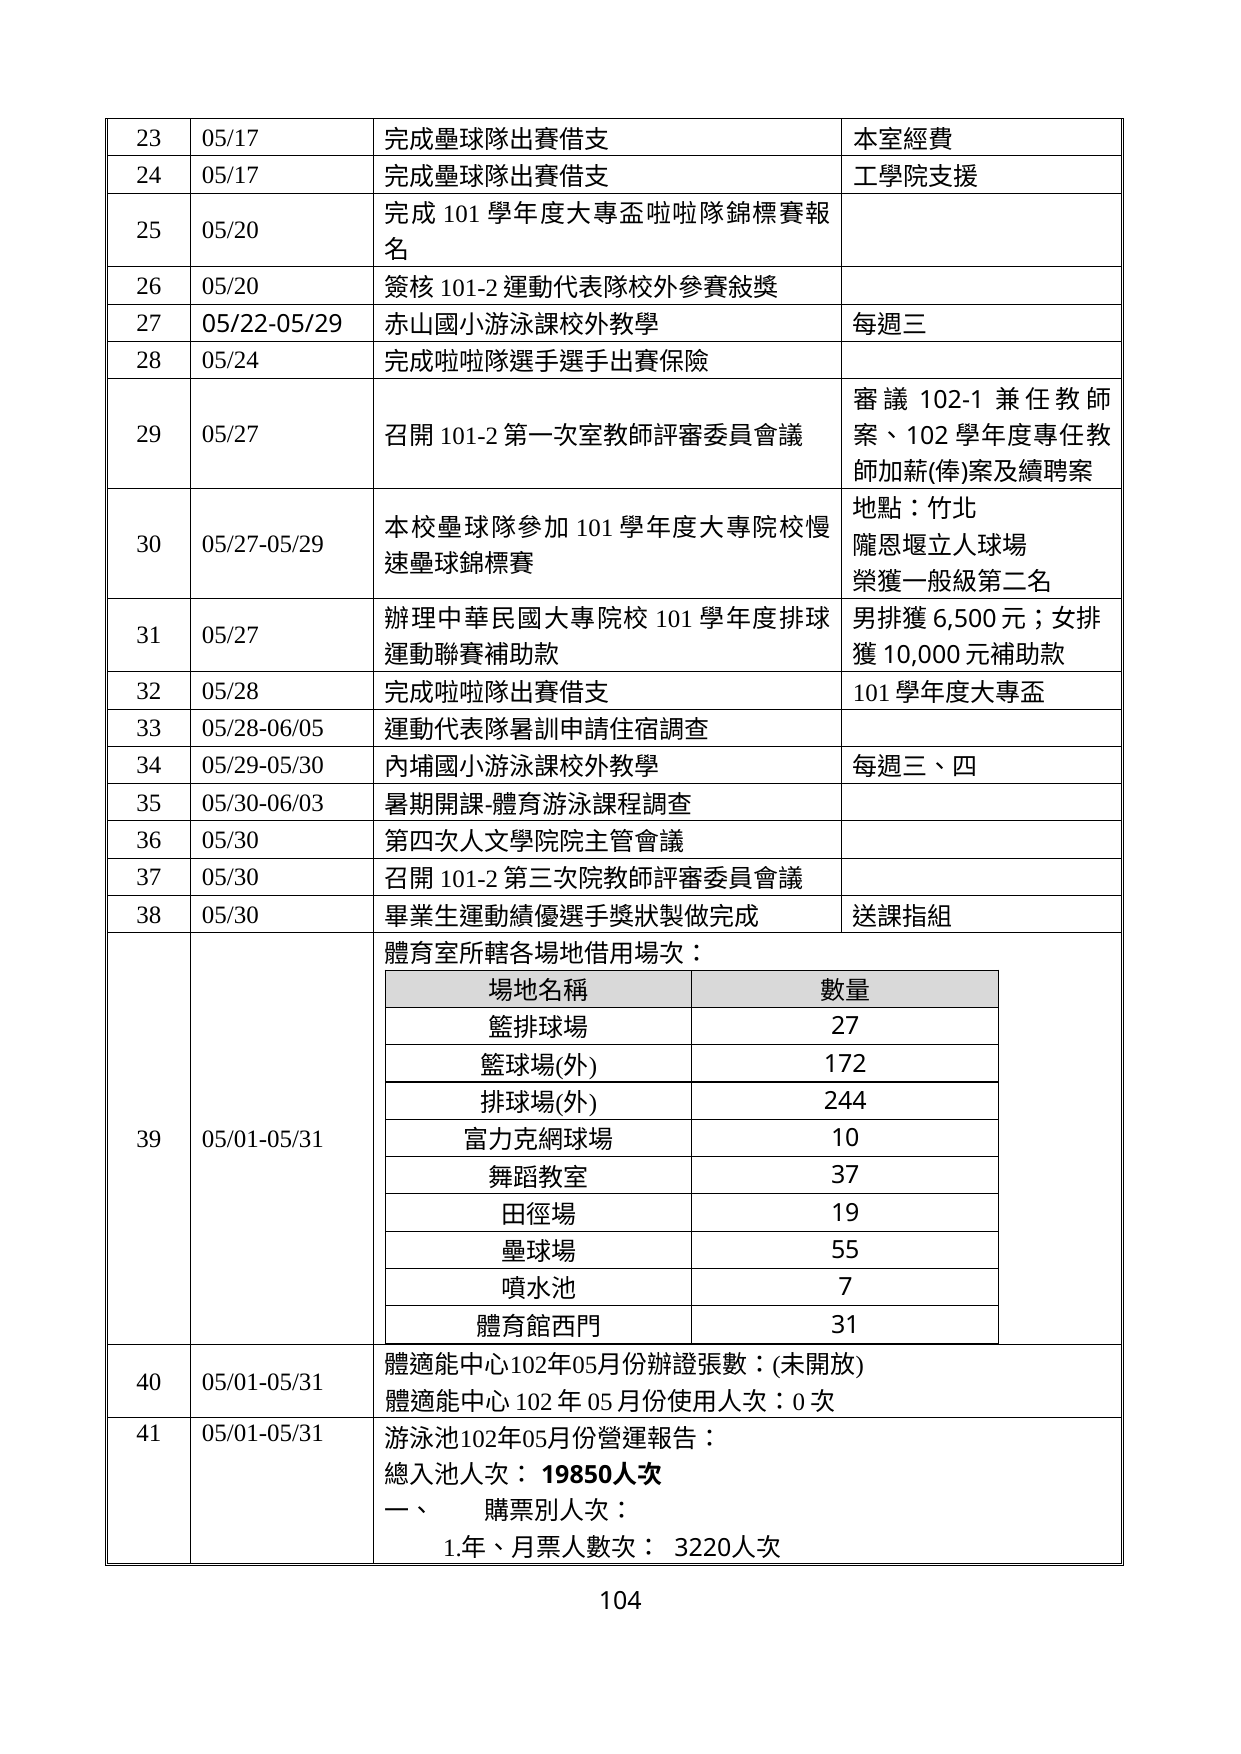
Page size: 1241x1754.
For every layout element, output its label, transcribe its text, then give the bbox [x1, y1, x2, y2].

table_cell 本校壘球隊參加101學年度大專院校慢速壘球錦標賽 [374, 489, 841, 598]
table_cell 游泳池102年05月份營運報告： 總入池人次： 19850人次 購票別人次： 1.年、月票人數次： 3220人次 [374, 1418, 1121, 1563]
table_cell 男排獲6,500元；女排獲10,000元補助款 [842, 599, 1121, 671]
table_cell 7 [692, 1269, 998, 1305]
table_cell 05/27 [191, 599, 373, 671]
table_cell [842, 859, 1121, 895]
table_cell 28 [108, 342, 190, 378]
table_cell [842, 194, 1121, 266]
table_cell 05/17 [191, 119, 373, 155]
table_cell 172 [692, 1045, 998, 1081]
table_cell [842, 267, 1121, 303]
table_cell 每週三、四 [842, 747, 1121, 783]
table_cell 田徑場 [386, 1194, 691, 1231]
table_cell 37 [692, 1157, 998, 1193]
table_cell 完成啦啦隊出賽借支 [374, 672, 841, 708]
table_cell 05/01-05/31 [191, 1418, 373, 1563]
table_cell 05/30 [191, 896, 373, 932]
table_cell 審議102-1兼任教師案、102學年度專任教師加薪(俸)案及續聘案 [842, 379, 1121, 488]
table_cell 本室經費 [842, 119, 1121, 155]
table_cell 05/24 [191, 342, 373, 378]
table_cell 05/27-05/29 [191, 489, 373, 598]
table_cell 籃排球場 [386, 1008, 691, 1044]
table_cell 38 [108, 896, 190, 932]
table_cell 體適能中心102年05月份辦證張數：(未開放) 體適能中心102年05月份使用人次：0次 [374, 1345, 1121, 1417]
table_cell 244 [692, 1083, 998, 1119]
table_cell 05/28 [191, 672, 373, 708]
table_cell 完成壘球隊出賽借支 [374, 156, 841, 193]
table_cell 05/01-05/31 [191, 1345, 373, 1417]
table_cell 05/01-05/31 [191, 933, 373, 1344]
table_cell 籃球場(外) [386, 1045, 691, 1081]
table_cell [842, 821, 1121, 858]
table_cell 10 [692, 1120, 998, 1156]
table_cell 辦理中華民國大專院校101學年度排球運動聯賽補助款 [374, 599, 841, 671]
table_cell 完成啦啦隊選手選手出賽保險 [374, 342, 841, 378]
table_cell 05/29-05/30 [191, 747, 373, 783]
table_cell 赤山國小游泳課校外教學 [374, 305, 841, 341]
table_cell 運動代表隊暑訓申請住宿調查 [374, 710, 841, 746]
table_cell 體育館西門 [386, 1306, 691, 1342]
table_cell [842, 784, 1121, 820]
table_cell 39 [108, 933, 190, 1344]
table_cell 31 [692, 1306, 998, 1342]
table_cell 34 [108, 747, 190, 783]
table_header 數量 [692, 971, 998, 1007]
table_cell 工學院支援 [842, 156, 1121, 193]
table_cell 完成壘球隊出賽借支 [374, 119, 841, 155]
table_cell 召開101-2第一次室教師評審委員會議 [374, 379, 841, 488]
table_cell 簽核101-2運動代表隊校外參賽敍獎 [374, 267, 841, 303]
table_cell 排球場(外) [386, 1083, 691, 1119]
table_cell 05/28-06/05 [191, 710, 373, 746]
table_cell 內埔國小游泳課校外教學 [374, 747, 841, 783]
table_cell 召開101-2第三次院教師評審委員會議 [374, 859, 841, 895]
table_cell 完成101學年度大專盃啦啦隊錦標賽報名 [374, 194, 841, 266]
table_cell [842, 342, 1121, 378]
table_cell 37 [108, 859, 190, 895]
table_cell 40 [108, 1345, 190, 1417]
table_cell 33 [108, 710, 190, 746]
table_cell 05/30 [191, 859, 373, 895]
table_cell 23 [108, 119, 190, 155]
table_cell 體育室所轄各場地借用場次： [374, 933, 1121, 1344]
table_cell 畢業生運動績優選手獎狀製做完成 [374, 896, 841, 932]
table_cell 101學年度大專盃 [842, 672, 1121, 708]
table_cell 地點：竹北 隴恩堰立人球場 榮獲一般級第二名 [842, 489, 1121, 598]
table_cell [842, 710, 1121, 746]
table_cell 05/30-06/03 [191, 784, 373, 820]
table_cell 送課指組 [842, 896, 1121, 932]
table_cell 27 [108, 305, 190, 341]
table_cell 35 [108, 784, 190, 820]
table_cell 05/17 [191, 156, 373, 193]
table_cell 30 [108, 489, 190, 598]
table_cell 36 [108, 821, 190, 858]
table_cell 05/27 [191, 379, 373, 488]
table_cell 32 [108, 672, 190, 708]
table_cell 31 [108, 599, 190, 671]
table_cell 41 [108, 1418, 190, 1563]
table_cell 26 [108, 267, 190, 303]
table_cell 舞蹈教室 [386, 1157, 691, 1193]
table_cell 05/30 [191, 821, 373, 858]
table_cell 24 [108, 156, 190, 193]
table_cell 暑期開課-體育游泳課程調查 [374, 784, 841, 820]
table_cell 05/20 [191, 194, 373, 266]
table_cell 27 [692, 1008, 998, 1044]
table_cell 05/20 [191, 267, 373, 303]
table_cell 29 [108, 379, 190, 488]
table_cell 55 [692, 1232, 998, 1268]
table_cell 25 [108, 194, 190, 266]
table_cell 噴水池 [386, 1269, 691, 1305]
table_cell 05/22-05/29 [191, 305, 373, 341]
table_header 場地名稱 [386, 971, 691, 1007]
table_cell 第四次人文學院院主管會議 [374, 821, 841, 858]
table_cell 富力克網球場 [386, 1120, 691, 1156]
table_cell 壘球場 [386, 1232, 691, 1268]
table_cell 19 [692, 1194, 998, 1231]
table_cell 每週三 [842, 305, 1121, 341]
